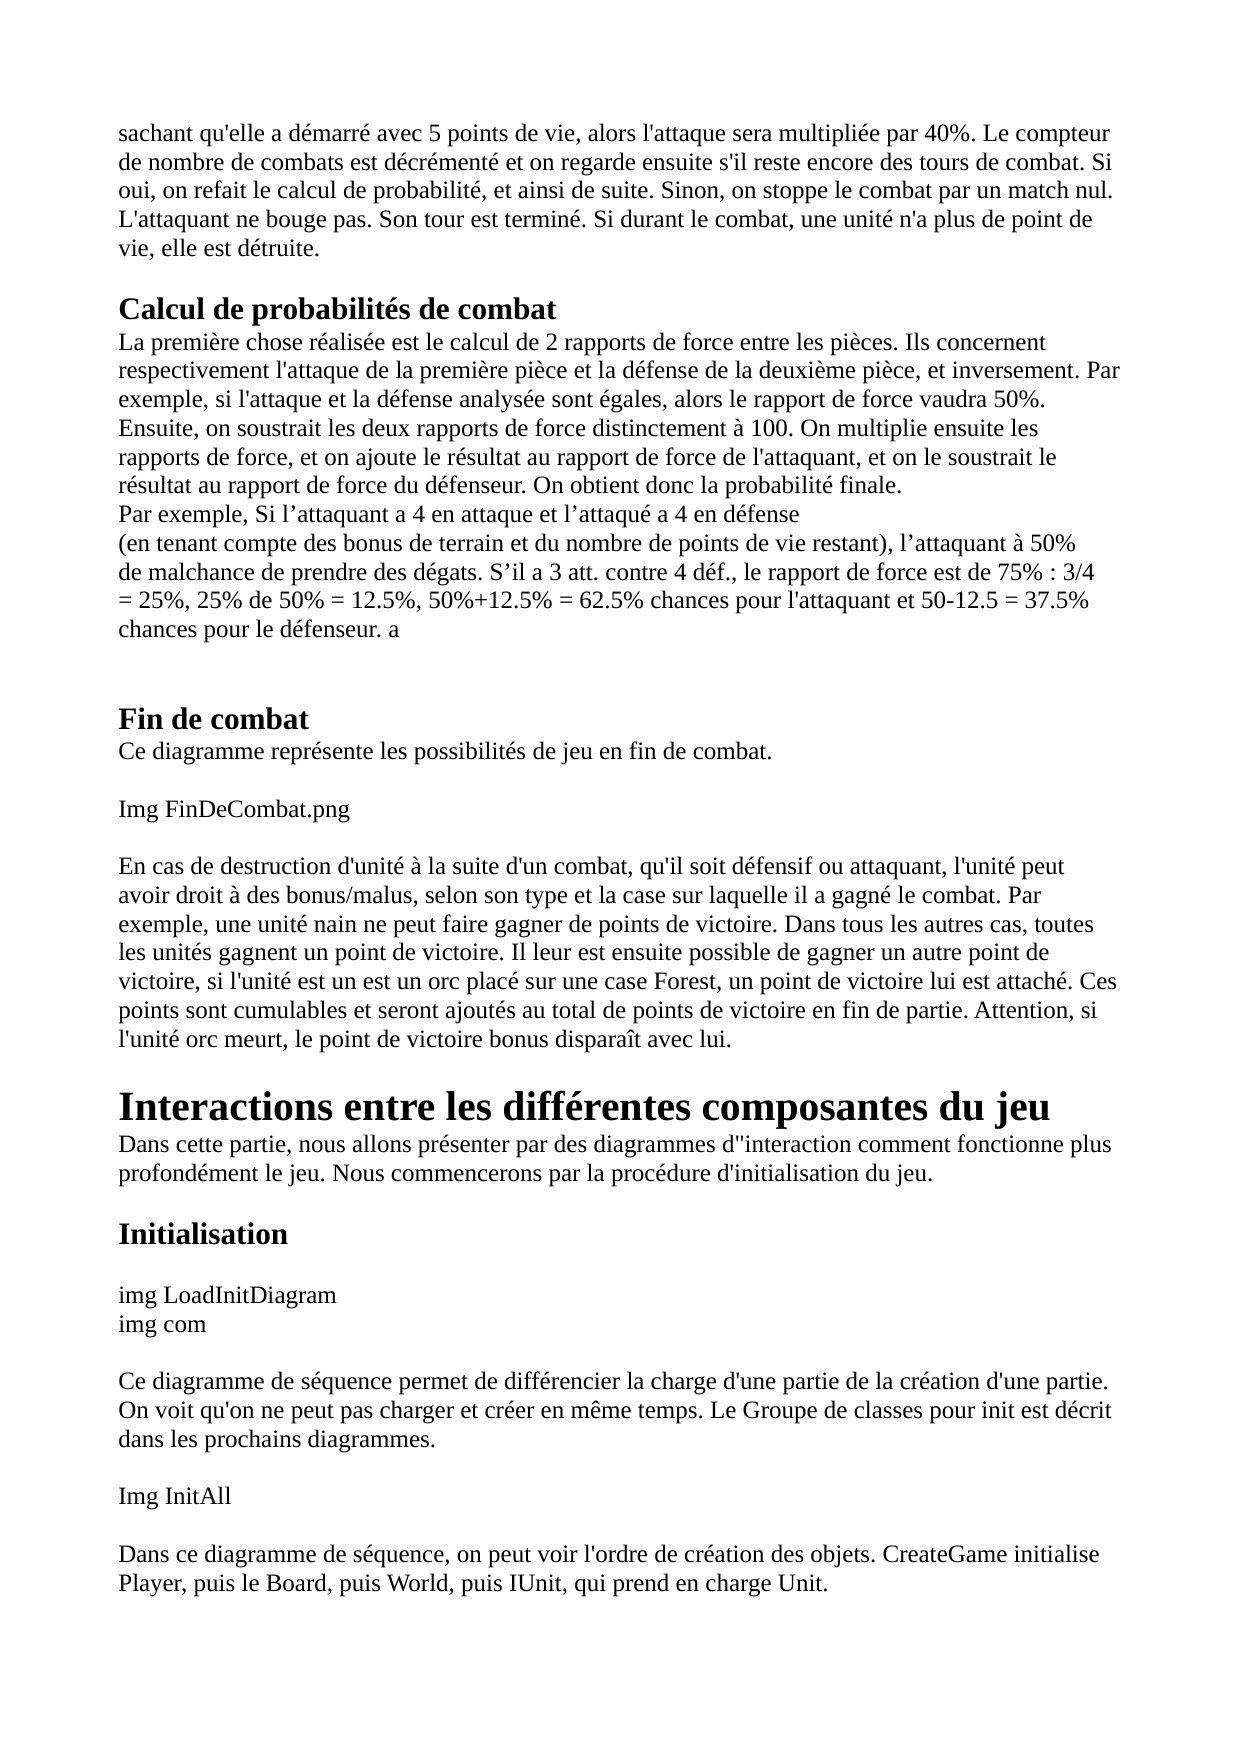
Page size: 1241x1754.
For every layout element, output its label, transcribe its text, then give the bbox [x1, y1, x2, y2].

text img LoadInitDiagram [118, 1280, 1122, 1309]
text sachant qu'elle a démarré avec 5 points de vie, alors l'attaque sera multipliée par 40%. Le compteur de nombre de combats est décrémenté et on regarde ensuite s'il reste encore des tours de combat. Si oui, on refait le calcul de probabilité, et ainsi de suite. Sinon, on stoppe le combat par un match nul. L'attaquant ne bouge pas. Son tour est terminé. Si durant le combat, une unité n'a plus de point de vie, elle est détruite. [118, 118, 1122, 262]
text Fin de combat [118, 700, 1122, 736]
text Initialisation [118, 1215, 1122, 1251]
text Img FinDeCombat.png [118, 794, 1122, 822]
text Par exemple, Si l’attaquant a 4 en attaque et l’attaqué a 4 en défense [118, 499, 1122, 528]
text Calcul de probabilités de combat [118, 291, 1122, 327]
text (en tenant compte des bonus de terrain et du nombre de points de vie restant), l’attaquant à 50% [118, 528, 1122, 557]
text La première chose réalisée est le calcul de 2 rapports de force entre les pièces. Ils concernent respectivement l'attaque de la première pièce et la défense de la deuxième pièce, et inversement. Par exemple, si l'attaque et la défense analysée sont égales, alors le rapport de force vaudra 50%. Ensuite, on soustrait les deux rapports de force distinctement à 100. On multiplie ensuite les rapports de force, et on ajoute le résultat au rapport de force de l'attaquant, et on le soustrait le résultat au rapport de force du défenseur. On obtient donc la probabilité finale. [118, 327, 1122, 499]
text Ce diagramme représente les possibilités de jeu en fin de combat. [118, 736, 1122, 765]
text Img InitAll [118, 1481, 1122, 1510]
text Dans ce diagramme de séquence, on peut voir l'ordre de création des objets. CreateGame initialise Player, puis le Board, puis World, puis IUnit, qui prend en charge Unit. [118, 1539, 1122, 1596]
text de malchance de prendre des dégats. S’il a 3 att. contre 4 déf., le rapport de force est de 75% : 3/4 [118, 557, 1122, 585]
text = 25%, 25% de 50% = 12.5%, 50%+12.5% = 62.5% chances pour l'attaquant et 50-12.5 = 37.5% chances pour le défenseur. a [118, 585, 1122, 643]
text Ce diagramme de séquence permet de différencier la charge d'une partie de la création d'une partie. On voit qu'on ne peut pas charger et créer en même temps. Le Groupe de classes pour init est décrit dans les prochains diagrammes. [118, 1366, 1122, 1453]
text Interactions entre les différentes composantes du jeu [118, 1081, 1122, 1129]
text Dans cette partie, nous allons présenter par des diagrammes d"interaction comment fonctionne plus profondément le jeu. Nous commencerons par la procédure d'initialisation du jeu. [118, 1129, 1122, 1187]
text img com [118, 1309, 1122, 1338]
text En cas de destruction d'unité à la suite d'un combat, qu'il soit défensif ou attaquant, l'unité peut avoir droit à des bonus/malus, selon son type et la case sur laquelle il a gagné le combat. Par exemple, une unité nain ne peut faire gagner de points de victoire. Dans tous les autres cas, toutes les unités gagnent un point de victoire. Il leur est ensuite possible de gagner un autre point de victoire, si l'unité est un est un orc placé sur une case Forest, un point de victoire lui est attaché. Ces points sont cumulables et seront ajoutés au total de points de victoire en fin de partie. Attention, si l'unité orc meurt, le point de victoire bonus disparaît avec lui. [118, 851, 1122, 1052]
